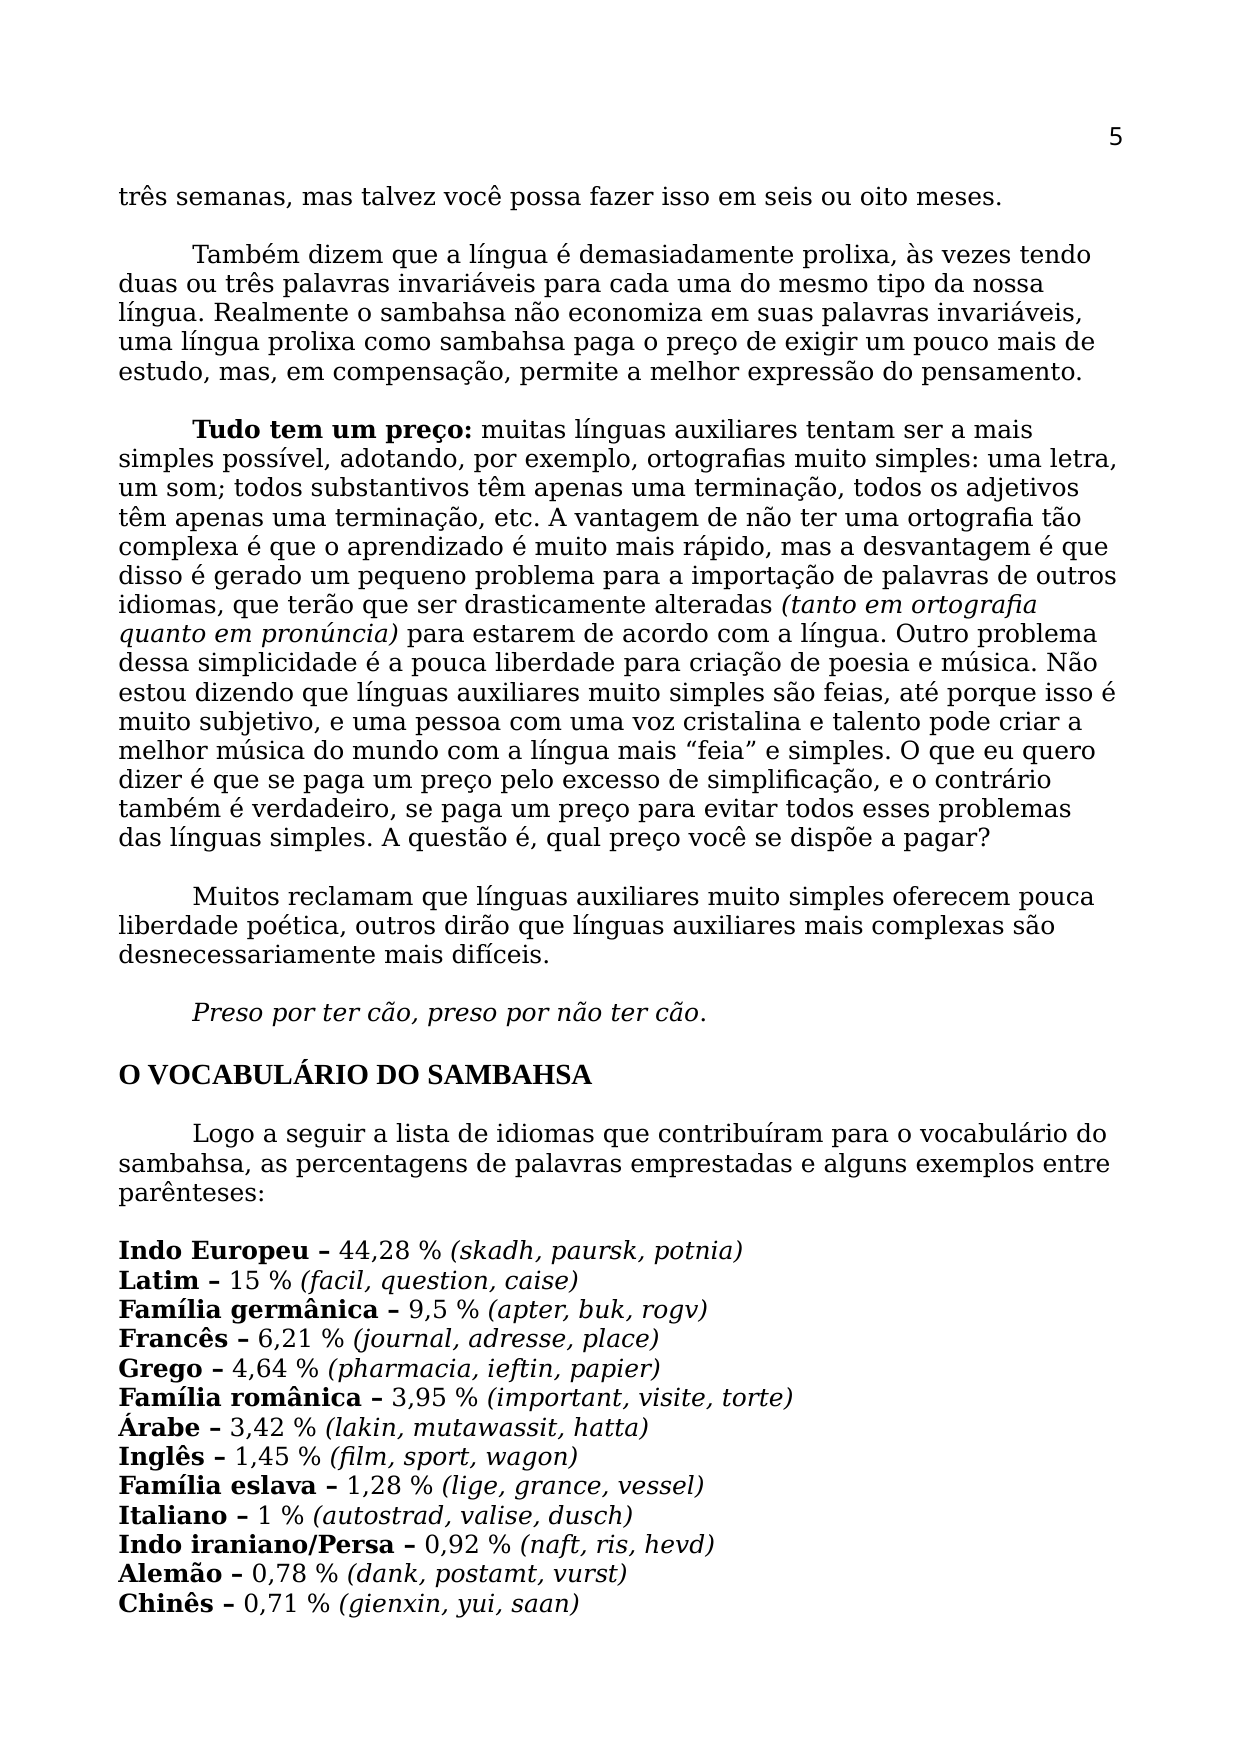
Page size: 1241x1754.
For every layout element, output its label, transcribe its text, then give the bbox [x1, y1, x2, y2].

subtitle O VOCABULÁRIO DO SAMBAHSA [118, 1057, 1123, 1090]
text Alemão – 0,78 % (dank, postamt, vurst) [118, 1559, 1123, 1589]
text Família eslava – 1,28 % (lige, grance, vessel) [118, 1471, 1123, 1501]
text Família românica – 3,95 % (important, visite, torte) [118, 1383, 1123, 1412]
text Indo iraniano/Persa – 0,92 % (naft, ris, hevd) [118, 1530, 1123, 1559]
text Francês – 6,21 % (journal, adresse, place) [118, 1324, 1123, 1354]
text Indo Europeu – 44,28 % (skadh, paursk, potnia) [118, 1236, 1123, 1266]
text Chinês – 0,71 % (gienxin, yui, saan) [118, 1589, 1123, 1618]
text Latim – 15 % (facil, question, caise) [118, 1266, 1123, 1295]
text Tudo tem um preço: muitas línguas auxiliares tentam ser a mais simples possível, adotando, por exemplo, ortografias muito simples: uma letra, um som; todos substantivos têm apenas uma terminação, todos os adjetivos têm apenas uma terminação, etc. A vantagem de não ter uma ortografia tão complexa é que o aprendizado é muito mais rápido, mas a desvantagem é que disso é gerado um pequeno problema para a importação de palavras de outros idiomas, que terão que ser drasticamente alteradas (tanto em ortografia quanto em pronúncia) para estarem de acordo com a língua. Outro problema dessa simplicidade é a pouca liberdade para criação de poesia e música. Não estou dizendo que línguas auxiliares muito simples são feias, até porque isso é muito subjetivo, e uma pessoa com uma voz cristalina e talento pode criar a melhor música do mundo com a língua mais “feia” e simples. O que eu quero dizer é que se paga um preço pelo excesso de simplificação, e o contrário também é verdadeiro, se paga um preço para evitar todos esses problemas das línguas simples. A questão é, qual preço você se dispõe a pagar? [118, 415, 1123, 853]
text Árabe – 3,42 % (lakin, mutawassit, hatta) [118, 1412, 1123, 1442]
text Também dizem que a língua é demasiadamente prolixa, às vezes tendo duas ou três palavras invariáveis para cada uma do mesmo tipo da nossa língua. Realmente o sambahsa não economiza em suas palavras invariáveis, uma língua prolixa como sambahsa paga o preço de exigir um pouco mais de estudo, mas, em compensação, permite a melhor expressão do pensamento. [118, 240, 1123, 386]
text Família germânica – 9,5 % (apter, buk, rogv) [118, 1295, 1123, 1324]
text Preso por ter cão, preso por não ter cão. [118, 998, 1123, 1028]
text Logo a seguir a lista de idiomas que contribuíram para o vocabulário do sambahsa, as percentagens de palavras emprestadas e alguns exemplos entre parênteses: [118, 1119, 1123, 1207]
text Italiano – 1 % (autostrad, valise, dusch) [118, 1501, 1123, 1530]
text Inglês – 1,45 % (film, sport, wagon) [118, 1442, 1123, 1471]
text Grego – 4,64 % (pharmacia, ieftin, papier) [118, 1354, 1123, 1383]
text três semanas, mas talvez você possa fazer isso em seis ou oito meses. [118, 182, 1123, 211]
text Muitos reclamam que línguas auxiliares muito simples oferecem pouca liberdade poética, outros dirão que línguas auxiliares mais complexas são desnecessariamente mais difíceis. [118, 882, 1123, 969]
